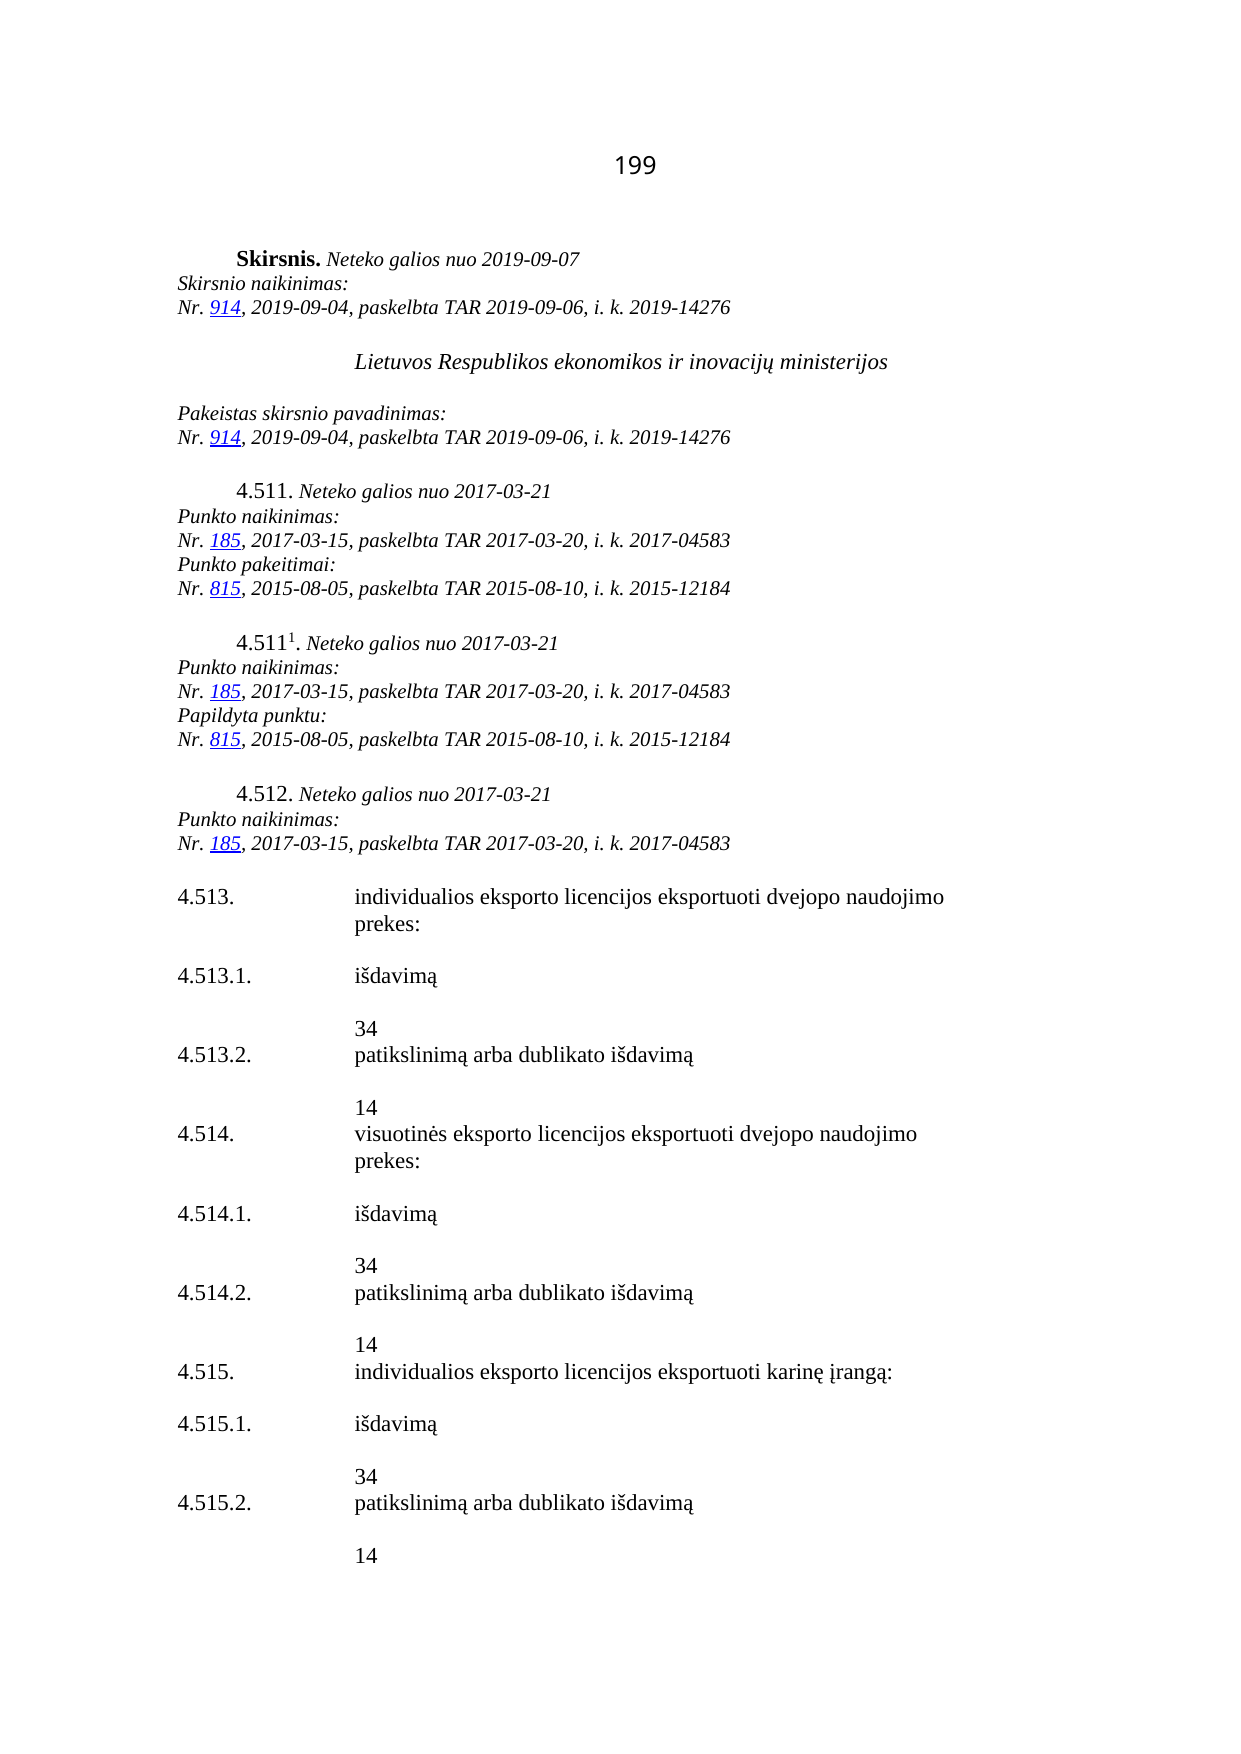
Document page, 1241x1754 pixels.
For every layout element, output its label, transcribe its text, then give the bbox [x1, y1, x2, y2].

text 4.515.2. patikslinimą arba dublikato išdavimą 14 [177, 1489, 945, 1568]
text Skirsnio naikinimas: [177, 271, 1092, 295]
text Nr. 914, 2019-09-04, paskelbta TAR 2019-09-06, i. k. 2019-14276 [177, 424, 1092, 449]
text Lietuvos Respublikos ekonomikos ir inovacijų ministerijos [354, 348, 945, 401]
text 4.513.1. išdavimą 34 [177, 962, 945, 1041]
text 4.511. Neteko galios nuo 2017-03-21 [177, 477, 1092, 504]
text 4.5111. Neteko galios nuo 2017-03-21 [177, 629, 1092, 655]
text prekes: [354, 910, 945, 962]
text 4.514. visuotinės eksporto licencijos eksportuoti dvejopo naudojimo [177, 1121, 945, 1147]
text 4.514.2. patikslinimą arba dublikato išdavimą 14 [177, 1279, 945, 1358]
text Punkto pakeitimai: [177, 552, 1092, 576]
text Nr. 185, 2017-03-15, paskelbta TAR 2017-03-20, i. k. 2017-04583 [177, 528, 1092, 552]
text 4.515. individualios eksporto licencijos eksportuoti karinę įrangą: [177, 1358, 945, 1410]
text 4.514.1. išdavimą 34 [177, 1199, 945, 1279]
text prekes: [354, 1147, 945, 1199]
text Papildyta punktu: [177, 703, 1092, 727]
text Nr. 815, 2015-08-05, paskelbta TAR 2015-08-10, i. k. 2015-12184 [177, 727, 1092, 751]
text 4.513. individualios eksporto licencijos eksportuoti dvejopo naudojimo [177, 883, 945, 910]
text 4.513.2. patikslinimą arba dublikato išdavimą 14 [177, 1041, 945, 1121]
text Nr. 185, 2017-03-15, paskelbta TAR 2017-03-20, i. k. 2017-04583 [177, 831, 1092, 854]
text Pakeistas skirsnio pavadinimas: [177, 401, 1092, 424]
text Punkto naikinimas: [177, 806, 1092, 831]
text Skirsnis. Neteko galios nuo 2019-09-07 [177, 244, 1092, 271]
text Punkto naikinimas: [177, 655, 1092, 679]
text 4.515.1. išdavimą 34 [177, 1410, 945, 1489]
text 4.512. Neteko galios nuo 2017-03-21 [177, 780, 1092, 806]
text Nr. 914, 2019-09-04, paskelbta TAR 2019-09-06, i. k. 2019-14276 [177, 295, 1092, 319]
text Punkto naikinimas: [177, 504, 1092, 528]
text Nr. 185, 2017-03-15, paskelbta TAR 2017-03-20, i. k. 2017-04583 [177, 679, 1092, 703]
text Nr. 815, 2015-08-05, paskelbta TAR 2015-08-10, i. k. 2015-12184 [177, 576, 1092, 600]
